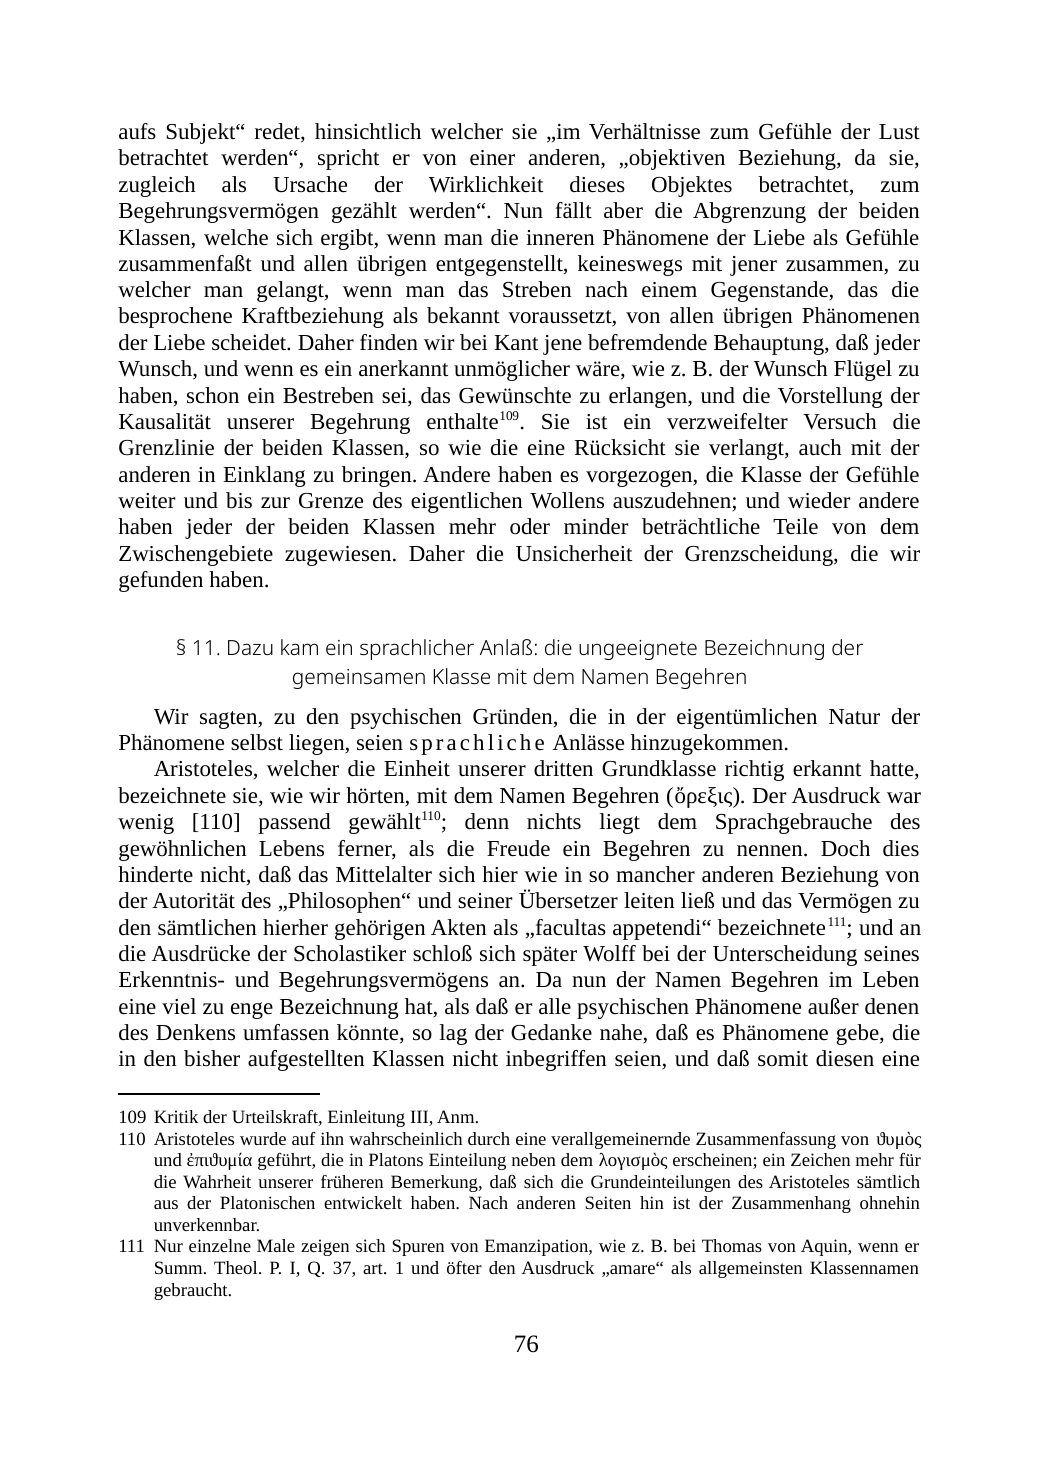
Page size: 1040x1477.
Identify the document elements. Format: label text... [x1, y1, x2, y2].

text Kritik der Urteilskraft, Einleitung III, Anm. [118, 1106, 921, 1127]
subtitle § 11. Dazu kam ein sprachlicher Anlaß: die ungeeignete Bezeichnung der gemeinsamen Klasse mit dem Namen Begehren [118, 633, 921, 690]
text Nur einzelne Male zeigen sich Spuren von Emanzipation, wie z. B. bei Thomas von Aquin, wenn er Summ. Theol. P. I, Q. 37, art. 1 und öfter den Ausdruck „amare“ als allgemeinsten Klassennamen gebraucht. [118, 1235, 921, 1300]
text aufs Subjekt“ redet, hinsichtlich welcher sie „im Verhältnisse zum Gefühle der Lust betrachtet werden“, spricht er von einer anderen, „objektiven Beziehung, da sie, zugleich als Ursache der Wirklichkeit dieses Objektes betrachtet, zum Begehrungsvermögen gezählt werden“. Nun fällt aber die Abgrenzung der beiden Klassen, welche sich ergibt, wenn man die inneren Phänomene der Liebe als Gefühle zusammenfaßt und allen übrigen entgegenstellt, keineswegs mit jener zusammen, zu welcher man gelangt, wenn man das Streben nach einem Gegenstande, das die besprochene Kraftbeziehung als bekannt voraussetzt, von allen übrigen Phänomenen der Liebe scheidet. Daher finden wir bei Kant jene befremdende Behauptung, daß jeder Wunsch, und wenn es ein anerkannt unmöglicher wäre, wie z. B. der Wunsch Flügel zu haben, schon ein Bestreben sei, das Gewünschte zu erlangen, und die Vorstellung der Kausalität unserer Begehrung enthalte. Sie ist ein verzweifelter Versuch die Grenzlinie der beiden Klassen, so wie die eine Rücksicht sie verlangt, auch mit der anderen in Einklang zu bringen. Andere haben es vorgezogen, die Klasse der Gefühle weiter und bis zur Grenze des eigentlichen Wollens auszudehnen; und wieder andere haben jeder der beiden Klassen mehr oder minder beträchtliche Teile von dem Zwischengebiete zugewiesen. Daher die Unsicherheit der Grenzscheidung, die wir gefunden haben. [118, 118, 921, 592]
text Wir sagten, zu den psychischen Gründen, die in der eigentümlichen Natur der Phänomene selbst liegen, seien sprachliche Anlässe hinzugekommen. [118, 703, 921, 756]
text Aristoteles, welcher die Einheit unserer dritten Grundklasse richtig erkannt hatte, bezeichnete sie, wie wir hörten, mit dem Namen Begehren (ὄρεξις). Der Ausdruck war wenig [110] passend gewählt; denn nichts liegt dem Sprachgebrauche des gewöhnlichen Lebens ferner, als die Freude ein Begehren zu nennen. Doch dies hinderte nicht, daß das Mittelalter sich hier wie in so mancher anderen Beziehung von der Autorität des „Philosophen“ und seiner Übersetzer leiten ließ und das Vermögen zu den sämtlichen hierher gehörigen Akten als „facultas appetendi“ bezeichnete; und an die Ausdrücke der Scholastiker schloß sich später Wolff bei der Unterscheidung seines Erkenntnis- und Begehrungsvermögens an. Da nun der Namen Begehren im Leben eine viel zu enge Bezeichnung hat, als daß er alle psychischen Phänomene außer denen des Denkens umfassen könnte, so lag der Gedanke nahe, daß es Phänomene gebe, die in den bisher aufgestellten Klassen nicht inbegriffen seien, und daß somit diesen eine [118, 756, 921, 1072]
text Aristoteles wurde auf ihn wahrscheinlich durch eine verallgemeinernde Zusammenfassung von ϑυμὸς und ἐπιϑυμία geführt, die in Platons Einteilung neben dem λογισμὸς erscheinen; ein Zeichen mehr für die Wahrheit unserer früheren Bemerkung, daß sich die Grundeinteilungen des Aristoteles sämtlich aus der Platonischen entwickelt haben. Nach anderen Seiten hin ist der Zusammenhang ohnehin unverkennbar. [118, 1127, 921, 1235]
